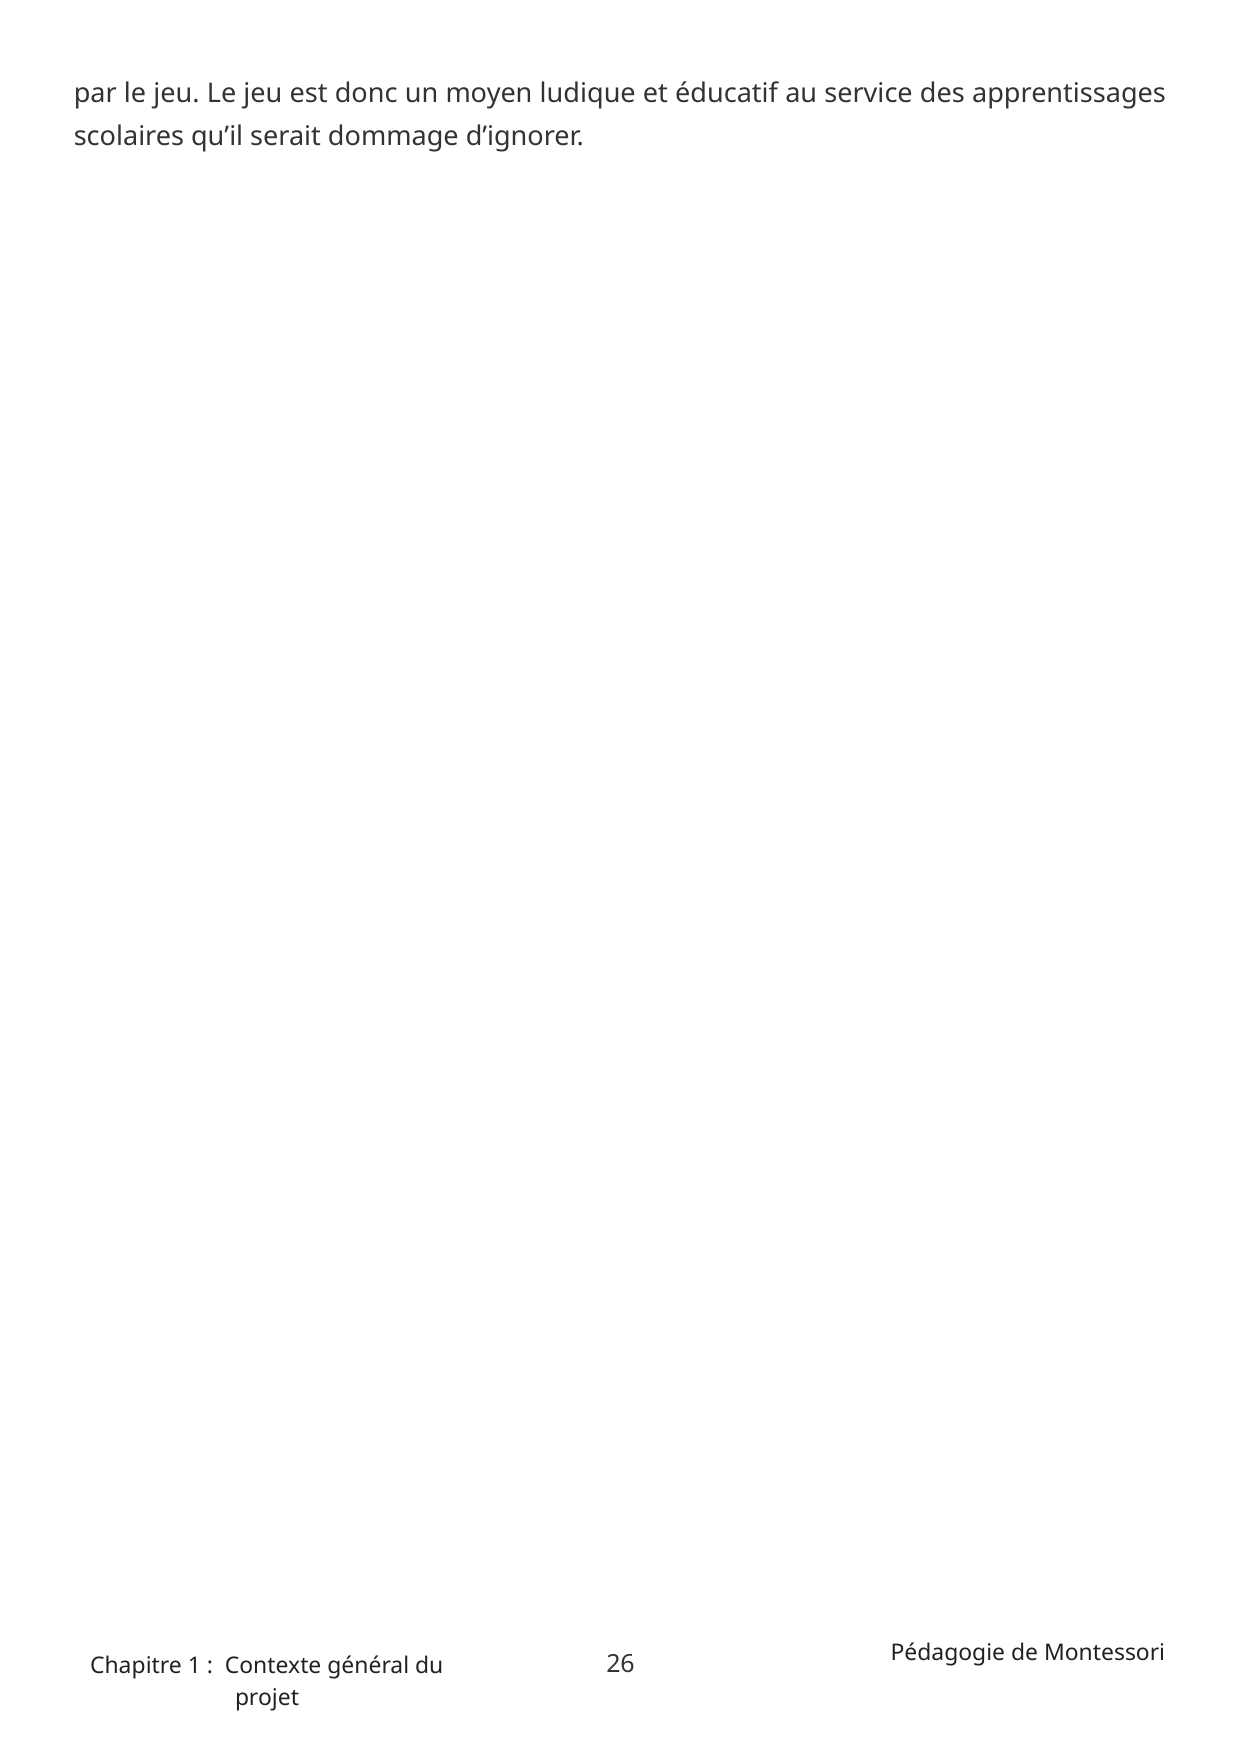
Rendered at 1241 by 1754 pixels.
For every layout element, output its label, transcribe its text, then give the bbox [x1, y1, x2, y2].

text par le jeu. Le jeu est donc un moyen ludique et éducatif au service des apprentissages scolaires qu’il serait dommage d’ignorer. [73, 73, 1167, 153]
